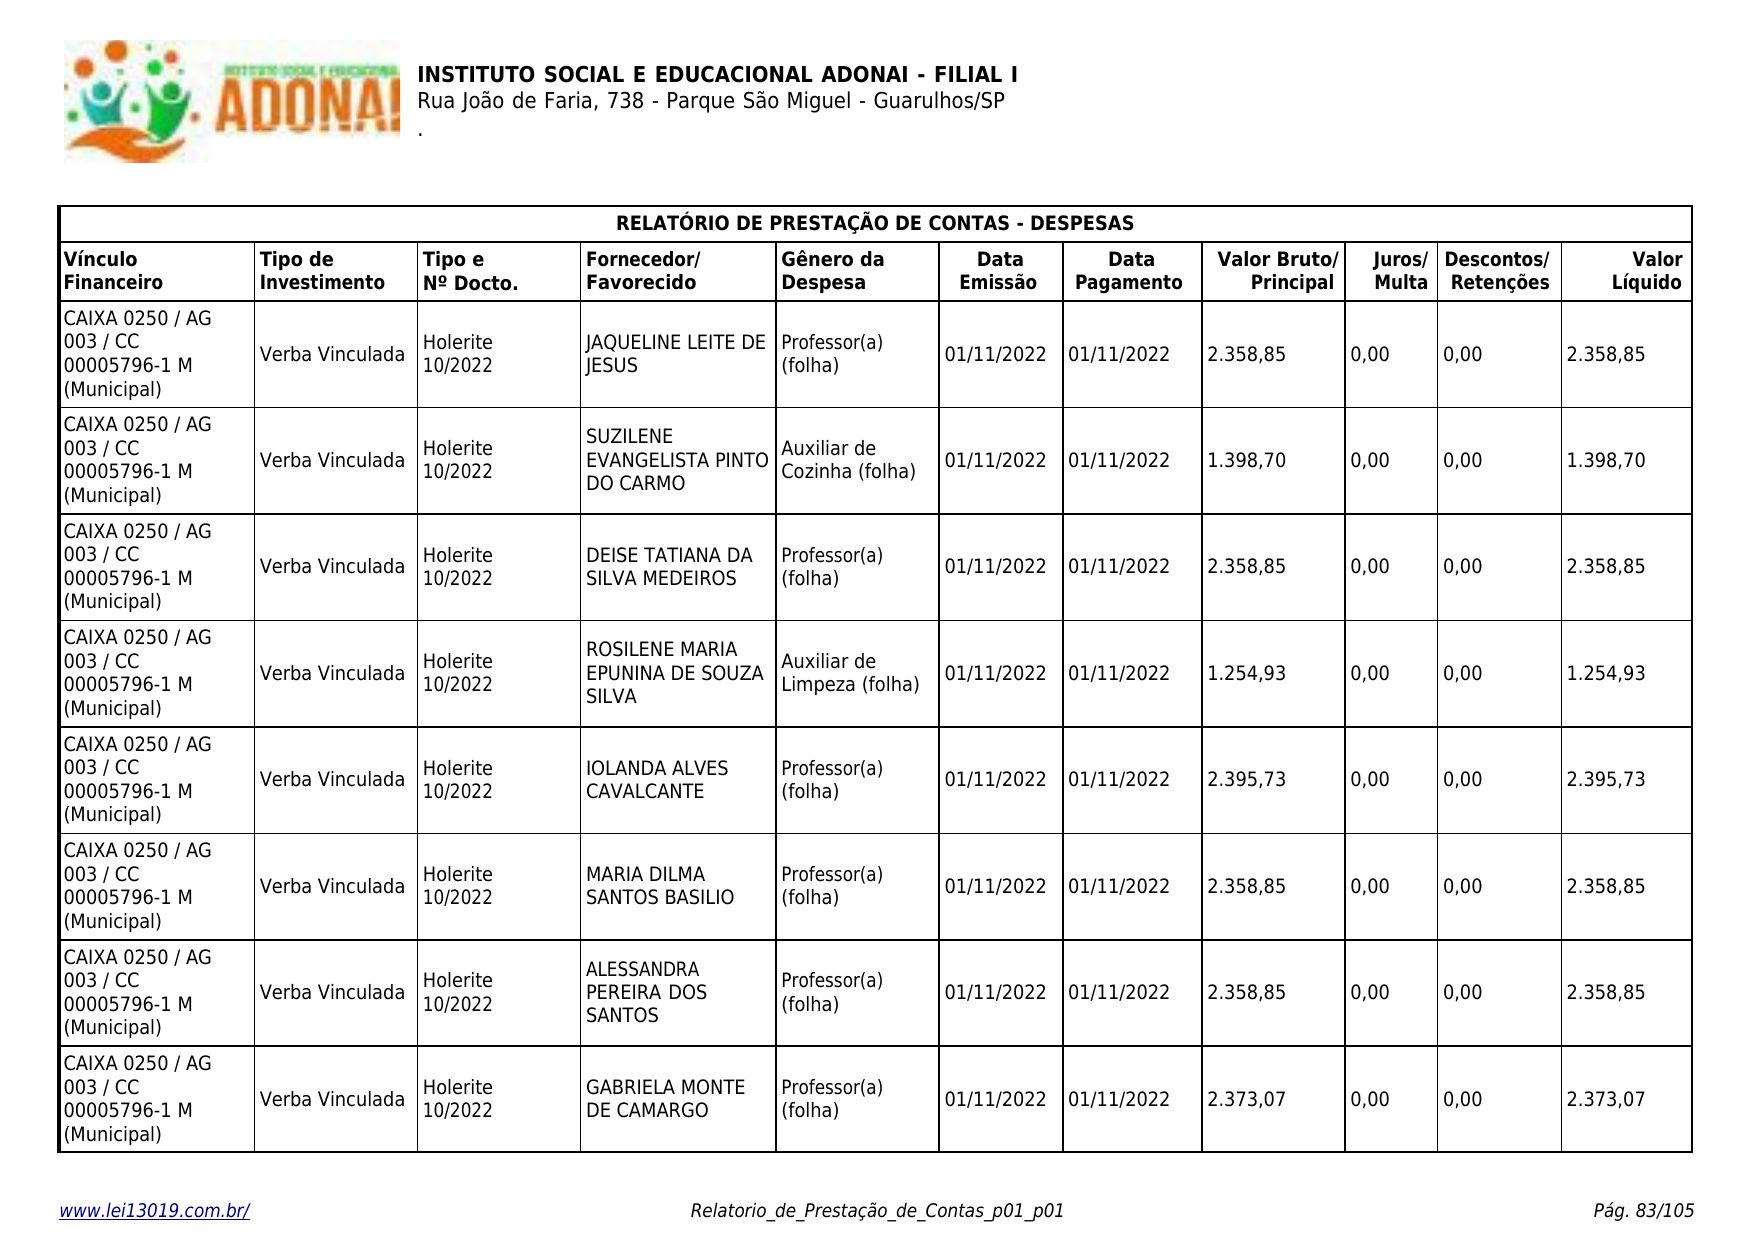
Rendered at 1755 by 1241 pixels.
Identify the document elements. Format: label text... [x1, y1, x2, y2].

table_cell Verba Vinculada [255, 1047, 417, 1151]
table_cell 01/11/2022 [1064, 302, 1201, 407]
table_cell Holerite 10/2022 [418, 941, 580, 1045]
table_cell CAIXA 0250 / AG 003 / CC 00005796-1 M (Municipal) [61, 408, 254, 513]
table_cell 1.398,70 [1562, 408, 1691, 513]
table_cell Professor(a) (folha) [777, 515, 938, 619]
table_cell 1.254,93 [1203, 621, 1344, 726]
table_cell 2.373,07 [1562, 1047, 1691, 1151]
table_cell 01/11/2022 [1064, 1047, 1201, 1151]
table_cell 0,00 [1438, 941, 1561, 1045]
table_cell Verba Vinculada [255, 834, 417, 939]
table_cell Professor(a) (folha) [777, 728, 938, 832]
table_cell IOLANDA ALVES CAVALCANTE [581, 728, 775, 832]
table_cell CAIXA 0250 / AG 003 / CC 00005796-1 M (Municipal) [61, 834, 254, 939]
table_cell 01/11/2022 [940, 621, 1062, 726]
table_cell 2.358,85 [1562, 941, 1691, 1045]
table_cell Holerite 10/2022 [418, 728, 580, 832]
table_cell Valor Bruto/ Principal [1203, 243, 1344, 300]
table_cell Professor(a) (folha) [777, 834, 938, 939]
table_cell Fornecedor/ Favorecido [581, 243, 775, 300]
table_cell 0,00 [1438, 834, 1561, 939]
table_cell 0,00 [1346, 621, 1437, 726]
table_cell 2.358,85 [1203, 834, 1344, 939]
table_cell 2.358,85 [1562, 302, 1691, 407]
table_cell 2.358,85 [1562, 834, 1691, 939]
table_cell Verba Vinculada [255, 515, 417, 619]
table_cell Professor(a) (folha) [777, 302, 938, 407]
table_cell SUZILENE EVANGELISTA PINTO DO CARMO [581, 408, 775, 513]
table_cell Holerite 10/2022 [418, 515, 580, 619]
table_cell 01/11/2022 [940, 408, 1062, 513]
table_cell 0,00 [1438, 515, 1561, 619]
table_cell CAIXA 0250 / AG 003 / CC 00005796-1 M (Municipal) [61, 1047, 254, 1151]
table_cell Auxiliar de Limpeza (folha) [777, 621, 938, 726]
table_cell 0,00 [1346, 515, 1437, 619]
table_cell Holerite 10/2022 [418, 408, 580, 513]
table_cell Descontos/ Retenções [1438, 243, 1561, 300]
table_cell Holerite 10/2022 [418, 1047, 580, 1151]
table_cell Professor(a) (folha) [777, 1047, 938, 1151]
table_cell Verba Vinculada [255, 728, 417, 832]
table_cell Tipo e Nº Docto. [418, 243, 580, 300]
table_cell 01/11/2022 [1064, 621, 1201, 726]
table_cell Verba Vinculada [255, 621, 417, 726]
table_cell Gênero da Despesa [777, 243, 938, 300]
table_cell Tipo de Investimento [255, 243, 417, 300]
table_cell GABRIELA MONTE DE CAMARGO [581, 1047, 775, 1151]
table_cell 0,00 [1346, 408, 1437, 513]
table_cell Holerite 10/2022 [418, 621, 580, 726]
table_cell 01/11/2022 [940, 302, 1062, 407]
table_cell Verba Vinculada [255, 302, 417, 407]
table_cell 0,00 [1346, 834, 1437, 939]
table_cell 2.395,73 [1203, 728, 1344, 832]
table_cell 2.358,85 [1562, 515, 1691, 619]
table_cell Auxiliar de Cozinha (folha) [777, 408, 938, 513]
table_cell 2.358,85 [1203, 515, 1344, 619]
table_cell ROSILENE MARIA EPUNINA DE SOUZA SILVA [581, 621, 775, 726]
table_cell 0,00 [1438, 408, 1561, 513]
table_cell 2.358,85 [1203, 941, 1344, 1045]
table_cell 01/11/2022 [1064, 941, 1201, 1045]
table_cell Verba Vinculada [255, 408, 417, 513]
table_cell 0,00 [1346, 728, 1437, 832]
table_header RELATÓRIO DE PRESTAÇÃO DE CONTAS - DESPESAS [61, 207, 1691, 241]
table_cell CAIXA 0250 / AG 003 / CC 00005796-1 M (Municipal) [61, 728, 254, 832]
table_cell Holerite 10/2022 [418, 834, 580, 939]
table_cell 0,00 [1438, 1047, 1561, 1151]
table_cell 01/11/2022 [940, 834, 1062, 939]
table_cell Vínculo Financeiro [61, 243, 254, 300]
table_cell Professor(a) (folha) [777, 941, 938, 1045]
table_cell Data Pagamento [1064, 243, 1201, 300]
table_cell Valor Líquido [1562, 243, 1691, 300]
table_cell 2.358,85 [1203, 302, 1344, 407]
table_cell 0,00 [1346, 941, 1437, 1045]
table_cell Verba Vinculada [255, 941, 417, 1045]
table_cell 01/11/2022 [940, 941, 1062, 1045]
table_cell 0,00 [1346, 302, 1437, 407]
table_cell DEISE TATIANA DA SILVA MEDEIROS [581, 515, 775, 619]
table_cell 2.395,73 [1562, 728, 1691, 832]
table_cell MARIA DILMA SANTOS BASILIO [581, 834, 775, 939]
table_cell CAIXA 0250 / AG 003 / CC 00005796-1 M (Municipal) [61, 515, 254, 619]
table_cell 0,00 [1438, 621, 1561, 726]
table_cell 01/11/2022 [940, 728, 1062, 832]
table_cell 2.373,07 [1203, 1047, 1344, 1151]
table_cell ALESSANDRA PEREIRA DOS SANTOS [581, 941, 775, 1045]
table_cell 01/11/2022 [940, 515, 1062, 619]
table_cell 0,00 [1438, 728, 1561, 832]
table_cell 01/11/2022 [1064, 515, 1201, 619]
table_cell CAIXA 0250 / AG 003 / CC 00005796-1 M (Municipal) [61, 621, 254, 726]
table_cell 01/11/2022 [1064, 834, 1201, 939]
table_cell JAQUELINE LEITE DE JESUS [581, 302, 775, 407]
table_cell 01/11/2022 [940, 1047, 1062, 1151]
table_cell 0,00 [1438, 302, 1561, 407]
table_cell CAIXA 0250 / AG 003 / CC 00005796-1 M (Municipal) [61, 302, 254, 407]
table_cell Data Emissão [940, 243, 1062, 300]
table_cell 1.398,70 [1203, 408, 1344, 513]
table_cell Holerite 10/2022 [418, 302, 580, 407]
table_cell Juros/ Multa [1346, 243, 1437, 300]
table_cell CAIXA 0250 / AG 003 / CC 00005796-1 M (Municipal) [61, 941, 254, 1045]
table_cell 0,00 [1346, 1047, 1437, 1151]
table_cell 1.254,93 [1562, 621, 1691, 726]
table_cell 01/11/2022 [1064, 408, 1201, 513]
table_cell 01/11/2022 [1064, 728, 1201, 832]
